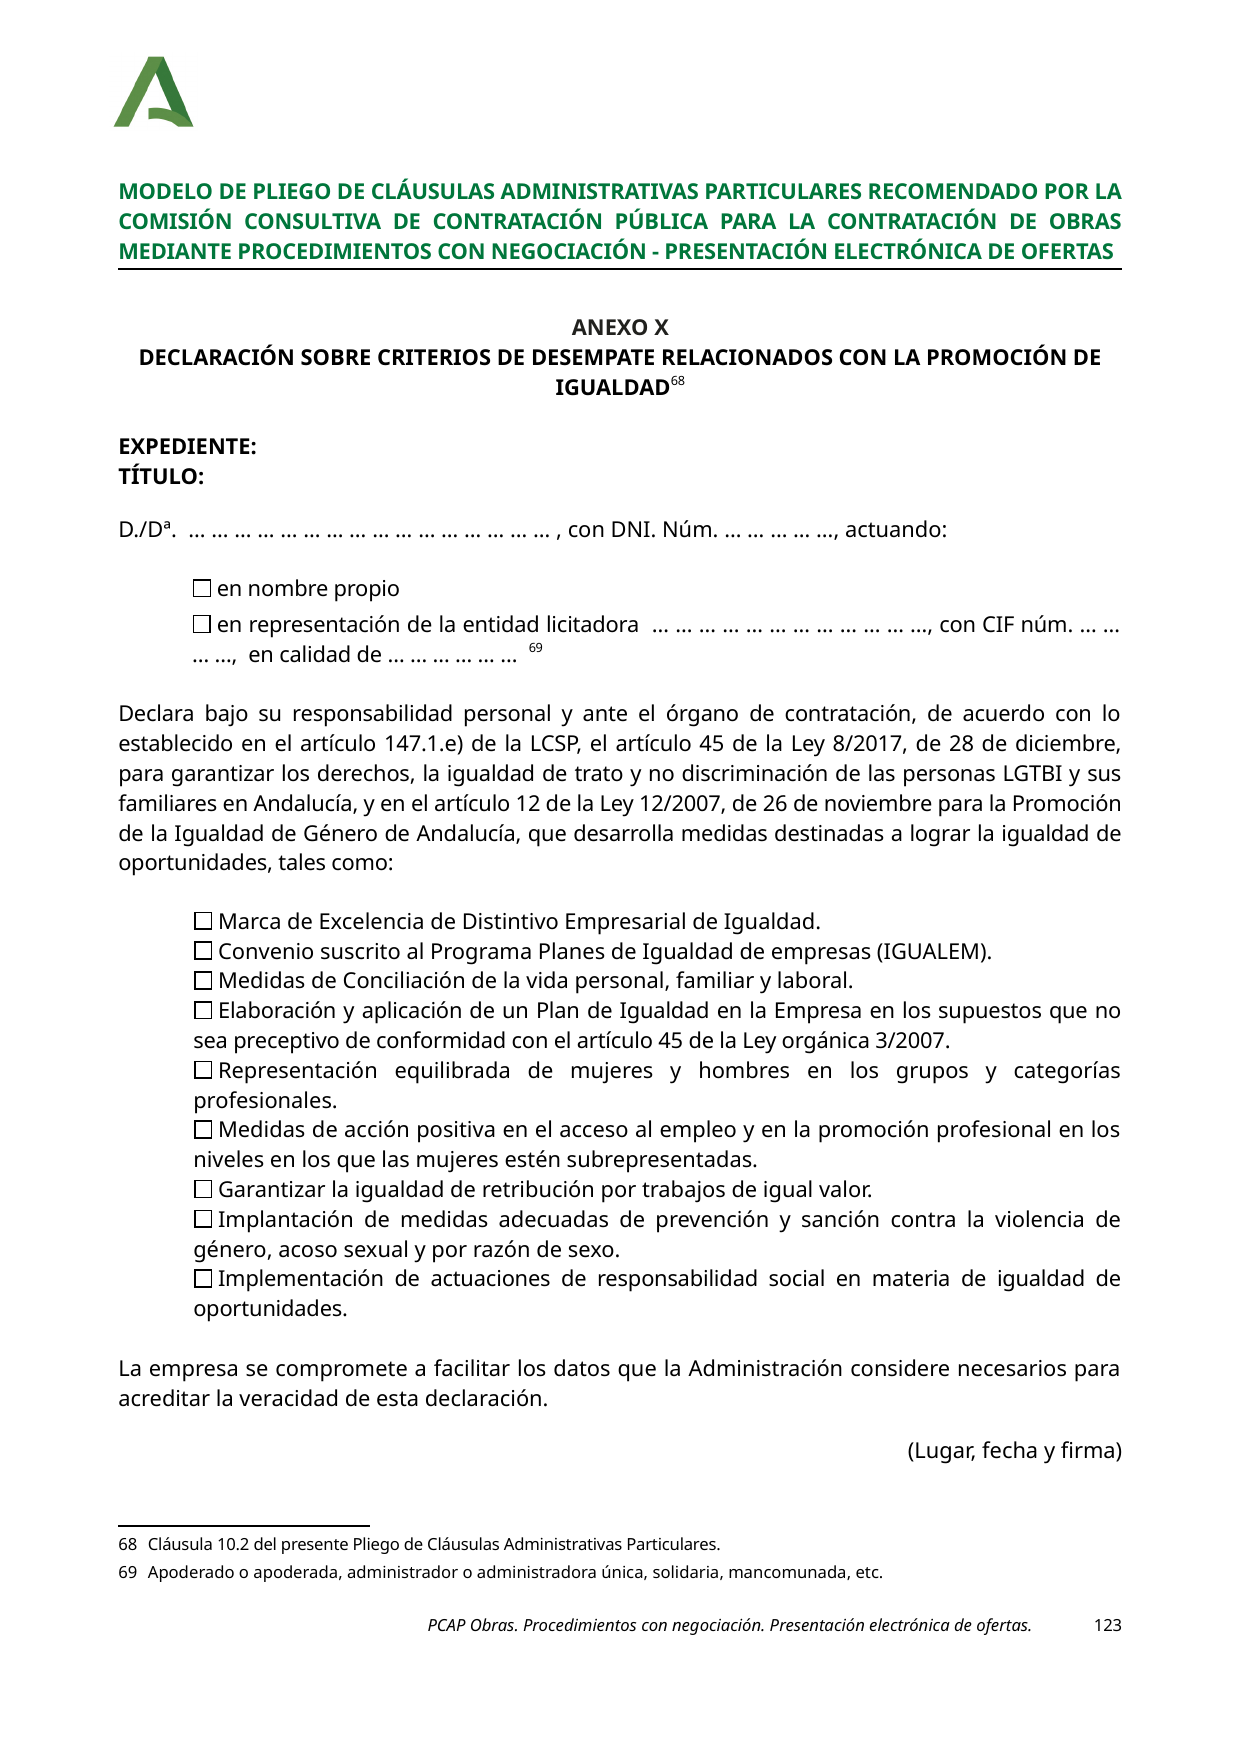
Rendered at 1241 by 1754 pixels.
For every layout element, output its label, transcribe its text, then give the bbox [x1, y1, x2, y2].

list Convenio suscrito al Programa Planes de Igualdad de empresas (IGUALEM). [156, 936, 1122, 966]
text DECLARACIÓN SOBRE CRITERIOS DE DESEMPATE RELACIONADOS CON LA PROMOCIÓN DE IGUALDAD [118, 342, 1122, 402]
list Implantación de medidas adecuadas de prevención y sanción contra la violencia de género, acoso sexual y por razón de sexo. [156, 1204, 1122, 1263]
list Representación equilibrada de mujeres y hombres en los grupos y categorías profesionales. [156, 1055, 1122, 1114]
text MODELO DE PLIEGO DE CLÁUSULAS ADMINISTRATIVAS PARTICULARES RECOMENDADO POR LA COMISIÓN CONSULTIVA DE CONTRATACIÓN PÚBLICA PARA LA CONTRATACIÓN DE OBRAS MEDIANTE PROCEDIMIENTOS CON NEGOCIACIÓN - PRESENTACIÓN ELECTRÓNICA DE OFERTAS [118, 176, 1122, 268]
text en nombre propio [192, 573, 1122, 603]
text Apoderado o apoderada, administrador o administradora única, solidaria, mancomunada, etc. [118, 1561, 1122, 1584]
text D./Dª. … … … … … … … … … … … … … … … … , con DNI. Núm. … … … … …, actuando: [118, 514, 1122, 543]
text EXPEDIENTE: [118, 431, 1122, 461]
text Declara bajo su responsabilidad personal y ante el órgano de contratación, de acuerdo con lo establecido en el artículo 147.1.e) de la LCSP, el artículo 45 de la Ley 8/2017, de 28 de diciembre, para garantizar los derechos, la igualdad de trato y no discriminación de las personas LGTBI y sus familiares en Andalucía, y en el artículo 12 de la Ley 12/2007, de 26 de noviembre para la Promoción de la Igualdad de Género de Andalucía, que desarrolla medidas destinadas a lograr la igualdad de oportunidades, tales como: [118, 698, 1122, 877]
text TÍTULO: [118, 461, 1122, 491]
text (Lugar, fecha y firma) [118, 1435, 1122, 1465]
picture [109, 52, 198, 131]
text La empresa se compromete a facilitar los datos que la Administración considere necesarios para acreditar la veracidad de esta declaración. [118, 1353, 1122, 1412]
list Garantizar la igualdad de retribución por trabajos de igual valor. [156, 1174, 1122, 1204]
text ANEXO X [118, 312, 1122, 342]
text Cláusula 10.2 del presente Pliego de Cláusulas Administrativas Particulares. [118, 1532, 1122, 1555]
list Medidas de Conciliación de la vida personal, familiar y laboral. [156, 966, 1122, 995]
list Marca de Excelencia de Distintivo Empresarial de Igualdad. [156, 906, 1122, 936]
list Medidas de acción positiva en el acceso al empleo y en la promoción profesional en los niveles en los que las mujeres estén subrepresentadas. [156, 1114, 1122, 1174]
text en representación de la entidad licitadora … … … … … … … … … … … …, con CIF núm. … … … …, en calidad de … … … … … … [192, 609, 1122, 669]
list Elaboración y aplicación de un Plan de Igualdad en la Empresa en los supuestos que no sea preceptivo de conformidad con el artículo 45 de la Ley orgánica 3/2007. [156, 995, 1122, 1055]
list Implementación de actuaciones de responsabilidad social en materia de igualdad de oportunidades. [156, 1263, 1122, 1323]
